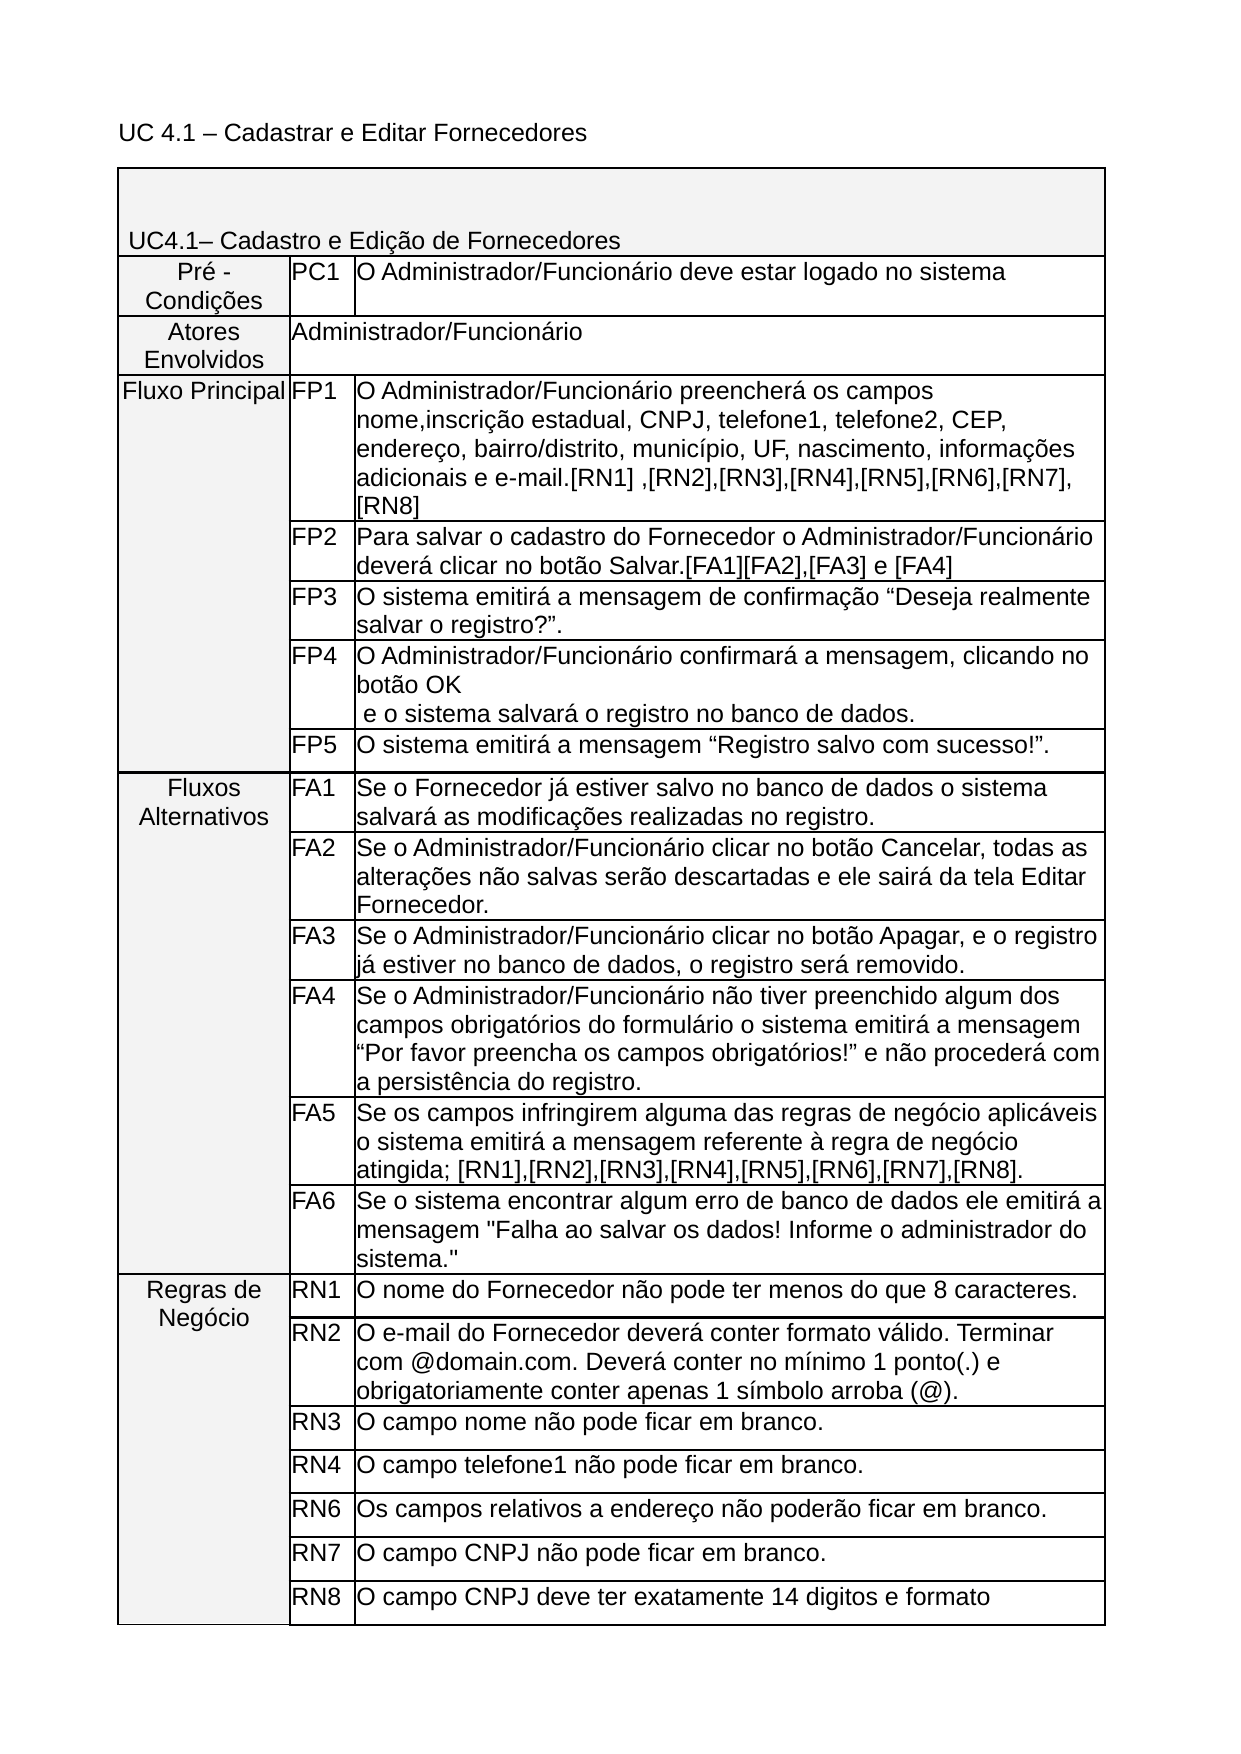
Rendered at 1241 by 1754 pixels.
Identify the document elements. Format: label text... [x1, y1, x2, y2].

table_cell FP3 [291, 582, 354, 639]
table_cell FA2 [291, 833, 354, 919]
table_cell Fluxos Alternativos [119, 774, 289, 1273]
table_cell FP1 [291, 376, 354, 520]
table_cell O sistema emitirá a mensagem de confirmação “Deseja realmente salvar o registro?”. [356, 582, 1104, 639]
table_cell O campo telefone1 não pode ficar em branco. [356, 1451, 1104, 1492]
table_cell O e-mail do Fornecedor deverá conter formato válido. Terminar com @domain.com. Deverá conter no mínimo 1 ponto(.) e obrigatoriamente conter apenas 1 símbolo arroba (@). [356, 1319, 1104, 1405]
table_cell RN3 [291, 1407, 354, 1448]
table_cell O Administrador/Funcionário confirmará a mensagem, clicando no botão OK e o sistema salvará o registro no banco de dados. [356, 641, 1104, 728]
table_cell FA5 [291, 1098, 354, 1184]
table_cell Para salvar o cadastro do Fornecedor o Administrador/Funcionário deverá clicar no botão Salvar.[FA1][FA2],[FA3] e [FA4] [356, 522, 1104, 580]
table_cell Regras de Negócio [119, 1275, 289, 1623]
table_cell Se o Administrador/Funcionário não tiver preenchido algum dos campos obrigatórios do formulário o sistema emitirá a mensagem “Por favor preencha os campos obrigatórios!” e não procederá com a persistência do registro. [356, 981, 1104, 1096]
table_cell Se o Fornecedor já estiver salvo no banco de dados o sistema salvará as modificações realizadas no registro. [356, 774, 1104, 831]
table_cell Fluxo Principal [119, 376, 289, 771]
table_cell Se os campos infringirem alguma das regras de negócio aplicáveis o sistema emitirá a mensagem referente à regra de negócio atingida; [RN1],[RN2],[RN3],[RN4],[RN5],[RN6],[RN7],[RN8]. [356, 1098, 1104, 1184]
table_cell RN6 [291, 1494, 354, 1536]
table_cell FA4 [291, 981, 354, 1096]
table_cell Se o Administrador/Funcionário clicar no botão Cancelar, todas as alterações não salvas serão descartadas e ele sairá da tela Editar Fornecedor. [356, 833, 1104, 919]
table_cell Atores Envolvidos [119, 317, 289, 374]
table_cell RN4 [291, 1451, 354, 1492]
table_cell Os campos relativos a endereço não poderão ficar em branco. [356, 1494, 1104, 1536]
table_cell FA1 [291, 774, 354, 831]
table_cell RN2 [291, 1319, 354, 1405]
table_cell O campo CNPJ não pode ficar em branco. [356, 1538, 1104, 1580]
table_cell O campo CNPJ deve ter exatamente 14 digitos e formato [356, 1582, 1104, 1623]
table_cell O campo nome não pode ficar em branco. [356, 1407, 1104, 1448]
table_cell Se o sistema encontrar algum erro de banco de dados ele emitirá a mensagem "Falha ao salvar os dados! Informe o administrador do sistema." [356, 1186, 1104, 1273]
table_cell PC1 [291, 257, 354, 315]
table_cell FP5 [291, 730, 354, 771]
text UC 4.1 – Cadastrar e Editar Fornecedores [118, 118, 1122, 147]
table_cell Administrador/Funcionário [291, 317, 1104, 374]
table_header UC4.1– Cadastro e Edição de Fornecedores [119, 169, 1104, 255]
table_cell Se o Administrador/Funcionário clicar no botão Apagar, e o registro já estiver no banco de dados, o registro será removido. [356, 921, 1104, 979]
table_cell RN7 [291, 1538, 354, 1580]
table_cell FP4 [291, 641, 354, 728]
table_cell FA3 [291, 921, 354, 979]
table_cell RN8 [291, 1582, 354, 1623]
table_cell O Administrador/Funcionário preencherá os campos nome,inscrição estadual, CNPJ, telefone1, telefone2, CEP, endereço, bairro/distrito, município, UF, nascimento, informações adicionais e e-mail.[RN1] ,[RN2],[RN3],[RN4],[RN5],[RN6],[RN7],[RN8] [356, 376, 1104, 520]
table_cell Pré - Condições [119, 257, 289, 315]
table_cell FP2 [291, 522, 354, 580]
table_cell O Administrador/Funcionário deve estar logado no sistema [356, 257, 1104, 315]
table_cell FA6 [291, 1186, 354, 1273]
table_cell RN1 [291, 1275, 354, 1316]
table_cell O sistema emitirá a mensagem “Registro salvo com sucesso!”. [356, 730, 1104, 771]
table_cell O nome do Fornecedor não pode ter menos do que 8 caracteres. [356, 1275, 1104, 1316]
